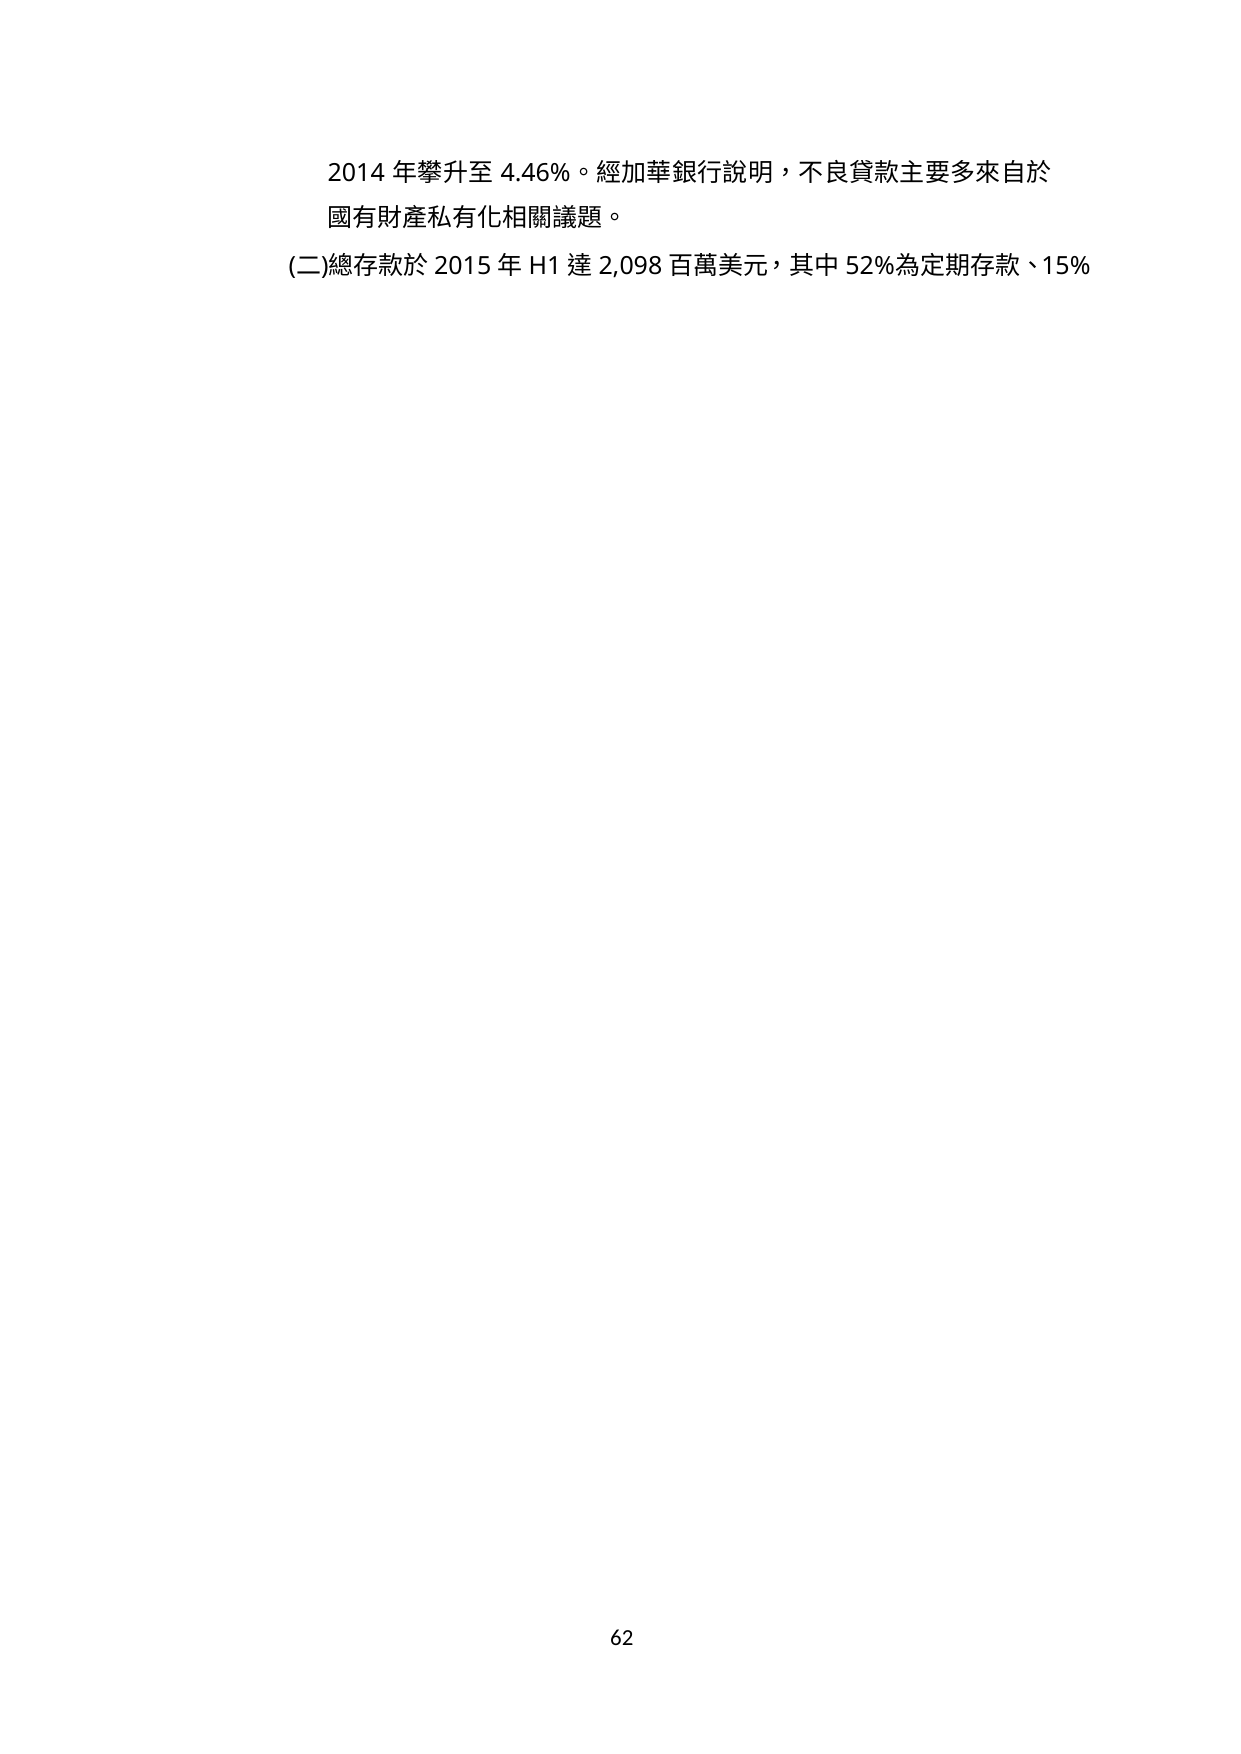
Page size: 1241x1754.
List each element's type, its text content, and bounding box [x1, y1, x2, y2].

text (二)總存款於 2015 年 H1 達 2,098 百萬美元，其中 52%為定期存款、15% [288, 245, 1090, 282]
text 2014 年攀升至 4.46%。經加華銀行說明，不良貸款主要多來自於國有財產私有化相關議題。 [288, 152, 1053, 234]
